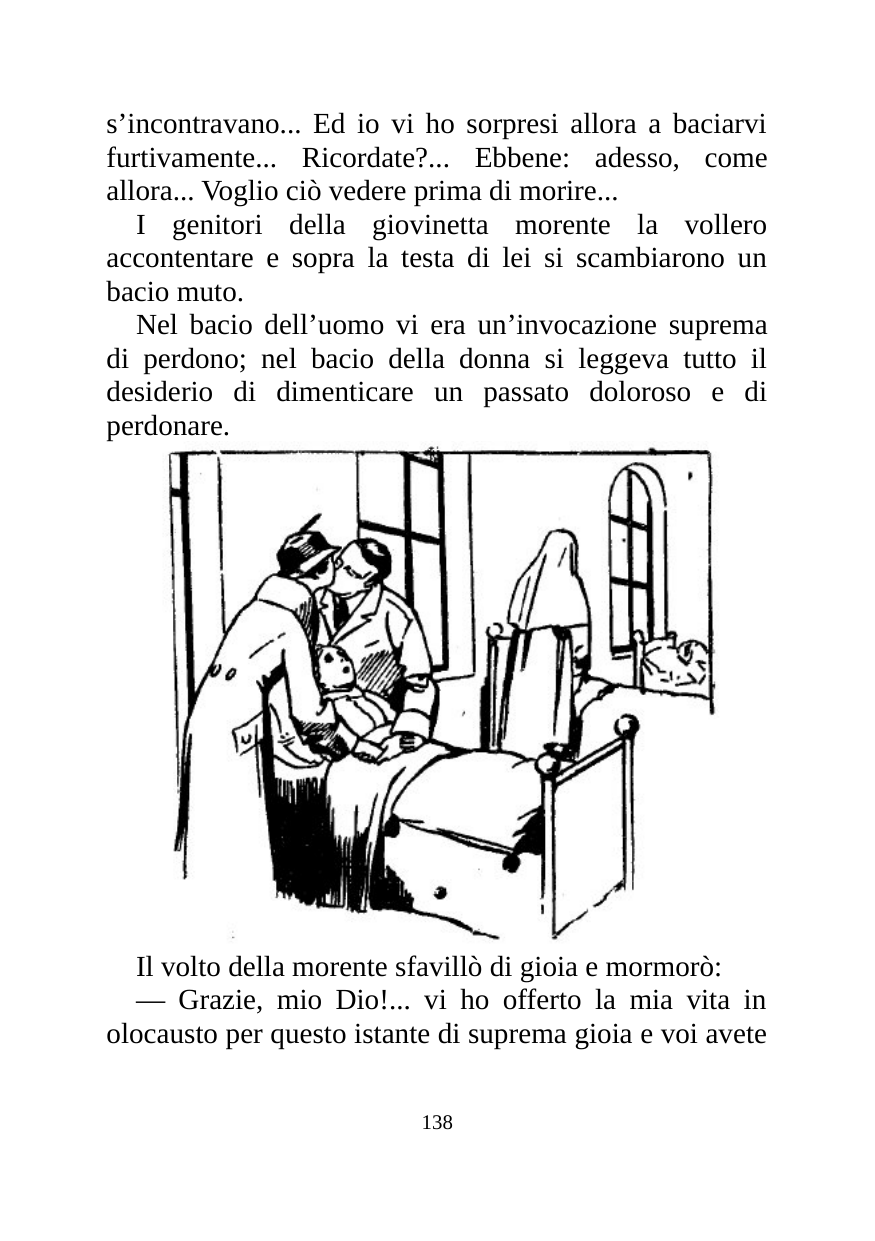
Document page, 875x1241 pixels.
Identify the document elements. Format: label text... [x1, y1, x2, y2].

text Nel bacio dell’uomo vi era un’invocazione suprema di perdono; nel bacio della donna si leggeva tutto il desiderio di dimenticare un passato doloroso e di perdonare. [106, 307, 768, 442]
text I genitori della giovinetta morente la vollero accontentare e sopra la testa di lei si scambiarono un bacio muto. [106, 207, 768, 307]
text Il volto della morente sfavillò di gioia e mormorò: [106, 949, 768, 982]
picture [152, 441, 722, 949]
text s’incontravano... Ed io vi ho sorpresi allora a baciarvi furtivamente... Ricordate?... Ebbene: adesso, come allora... Voglio ciò vedere prima di morire... [106, 106, 768, 207]
text — Grazie, mio Dio!... vi ho offerto la mia vita in olocausto per questo istante di suprema gioia e voi avete [106, 982, 768, 1049]
